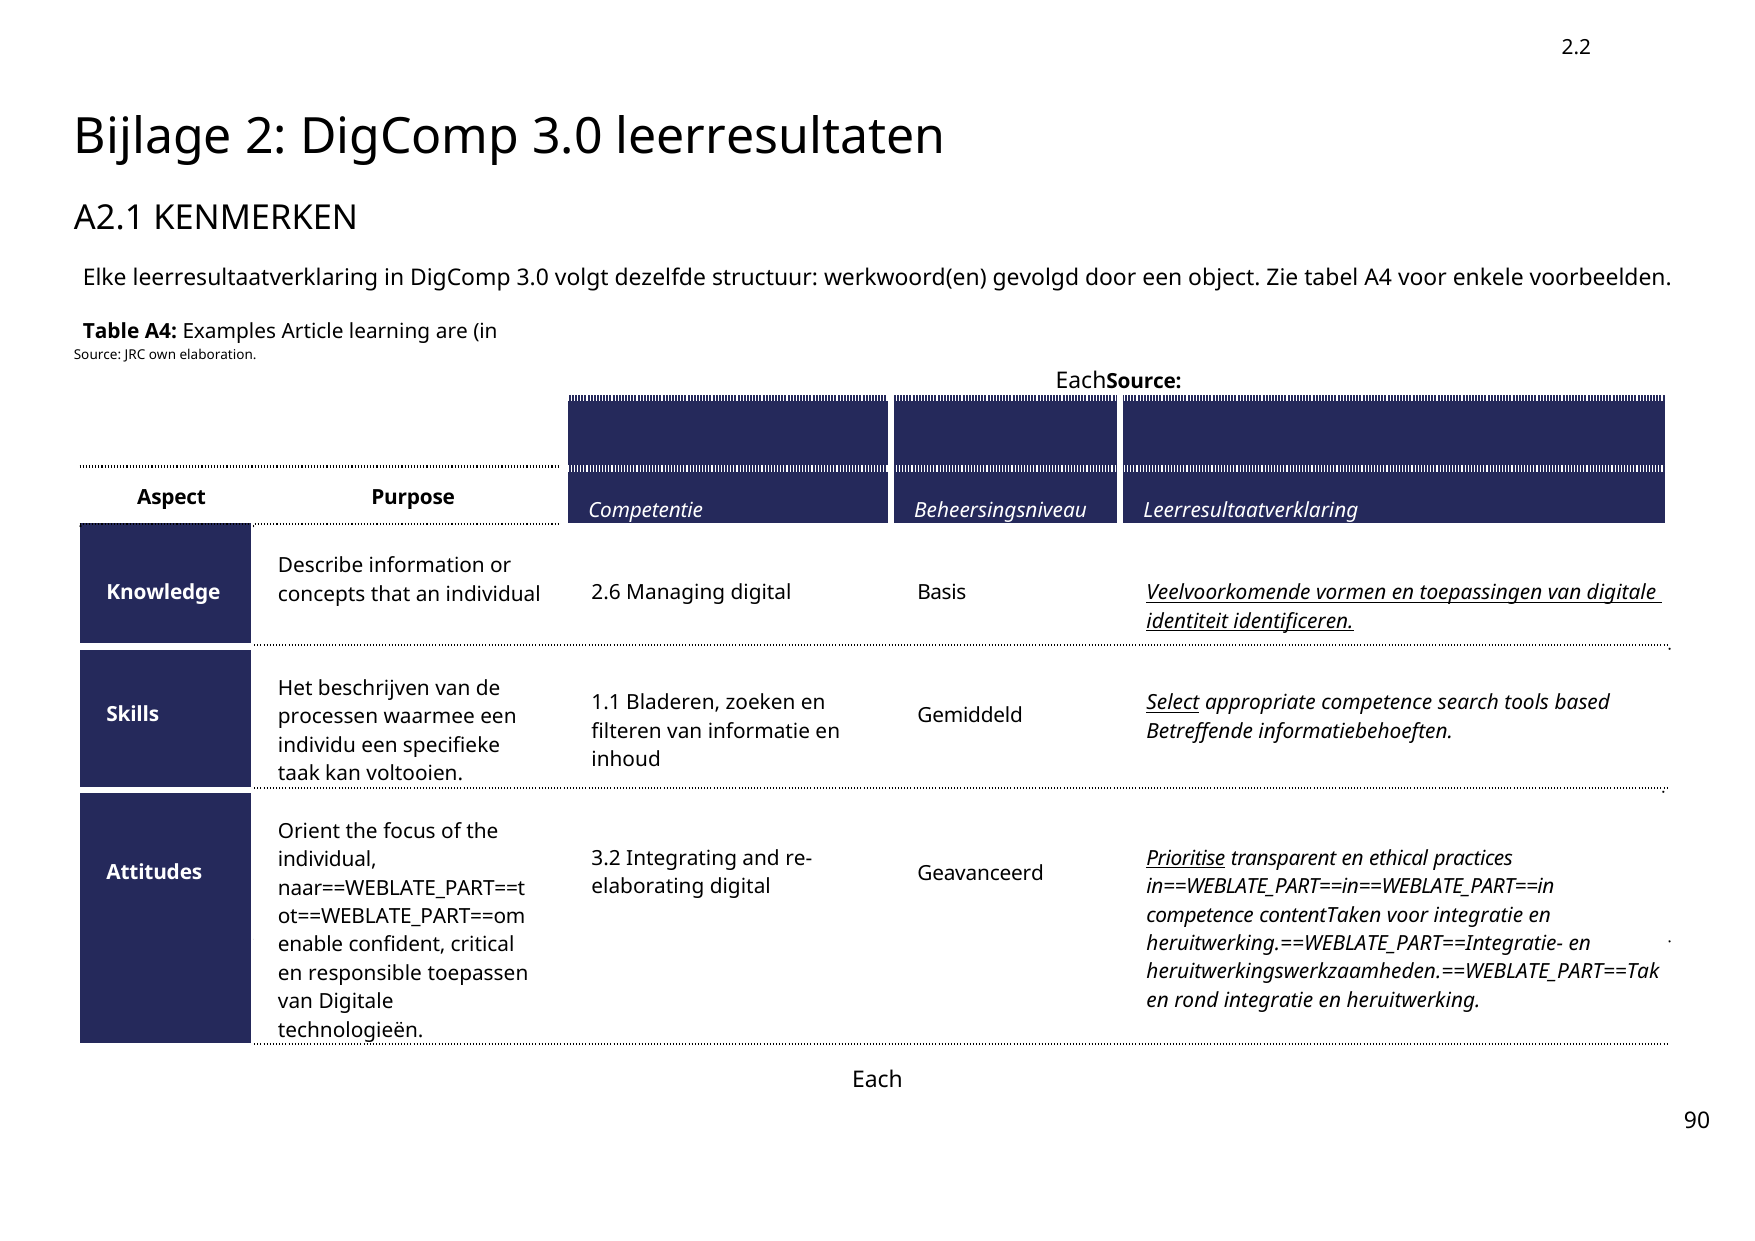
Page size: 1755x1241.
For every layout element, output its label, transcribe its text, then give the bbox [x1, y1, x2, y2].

table_cell Purpose [252, 465, 561, 523]
text Table A4: Examples Article learning are (in [83, 316, 1710, 345]
table_cell Describe information or concepts that an individual [253, 523, 564, 643]
table_cell Competentie [568, 465, 888, 523]
table_header [80, 395, 252, 465]
text Each [274, 1063, 1480, 1094]
table_header [1123, 395, 1665, 465]
table_cell Geavanceerd [891, 787, 1120, 1043]
text EachSource: [527, 364, 1710, 395]
table_cell Aspect [80, 465, 252, 523]
table_cell 1.1 Bladeren, zoeken en filteren van informatie en inhoud [565, 644, 891, 787]
table_header [568, 395, 888, 465]
subtitle Bijlage 2: DigComp 3.0 leerresultaten [74, 99, 1710, 168]
table_cell Beheersingsniveau [894, 465, 1117, 523]
subtitle A2.1 KENMERKEN [74, 202, 1710, 236]
table_cell Leerresultaatverklaring [1123, 465, 1665, 523]
text Elke leerresultaatverklaring in DigComp 3.0 volgt dezelfde structuur: werkwoord(en) gevolgd door een object. Zie tabel A4 voor enkele voorbeelden. [83, 261, 1710, 292]
table_cell Basis [891, 523, 1120, 643]
text Source: JRC own elaboration. [74, 345, 1710, 364]
table_header [894, 395, 1117, 465]
table_cell Gemiddeld [891, 644, 1120, 787]
table_cell Het beschrijven van de processen waarmee een individu een specifieke taak kan voltooien. [253, 644, 564, 787]
table_cell 3.2 Integrating and re-elaborating digital [565, 787, 891, 1043]
table_cell Prioritise transparent en ethical practices in==WEBLATE_PART==in==WEBLATE_PART==in competence contentTaken voor integratie en heruitwerking.==WEBLATE_PART==Integratie- en heruitwerkingswerkzaamheden.==WEBLATE_PART==Taken rond integratie en heruitwerking. [1120, 787, 1668, 1043]
table_cell Knowledge [80, 523, 251, 643]
table_cell Veelvoorkomende vormen en toepassingen van digitale identiteit identificeren. [1120, 523, 1668, 643]
table_cell Attitudes [80, 793, 251, 1043]
table_cell Select appropriate competence search tools based Betreffende informatiebehoeften. [1120, 644, 1668, 787]
table_cell Orient the focus of the individual, naar==WEBLATE_PART==tot==WEBLATE_PART==om enable confident, critical en responsible toepassen van Digitale technologieën. [253, 787, 564, 1043]
table_cell Skills [80, 650, 251, 787]
table_cell 2.6 Managing digital [565, 523, 891, 643]
table_header [252, 395, 561, 465]
